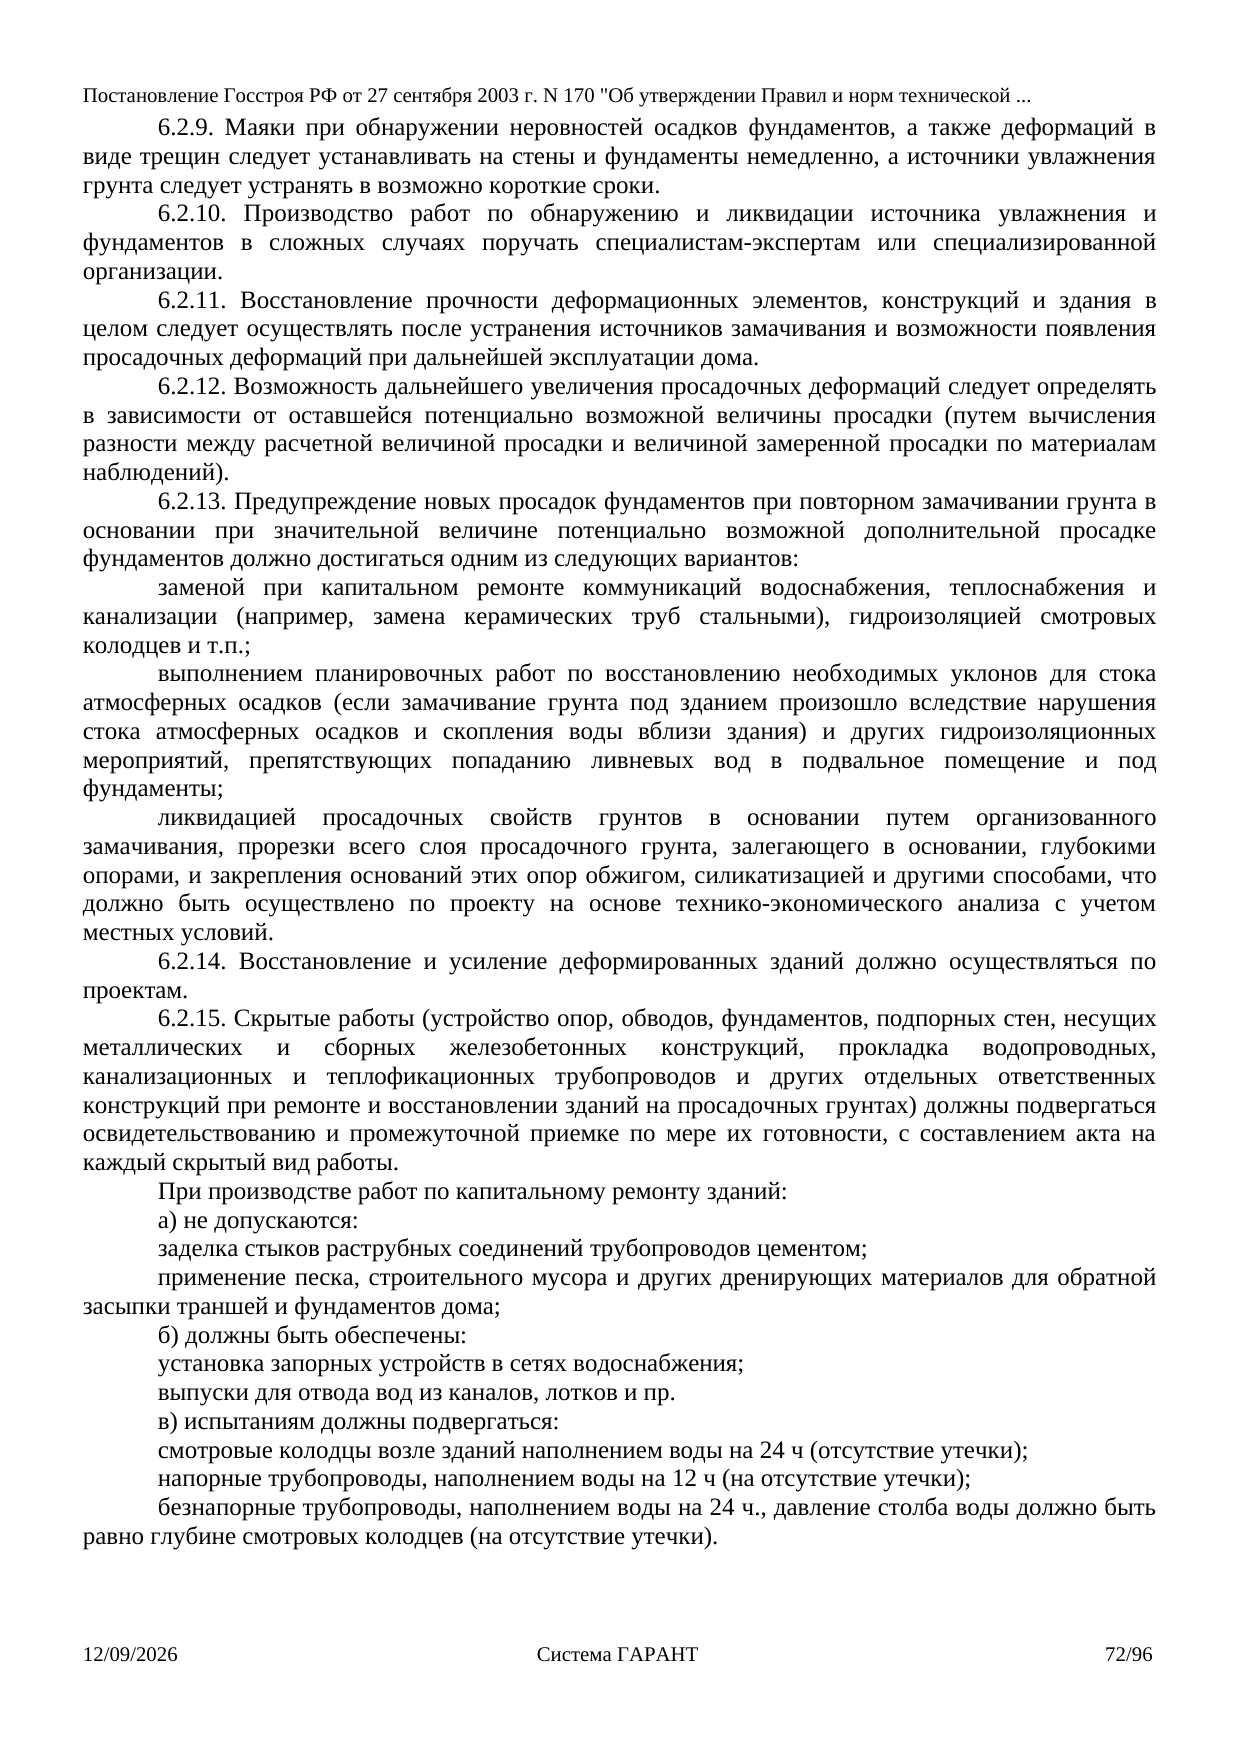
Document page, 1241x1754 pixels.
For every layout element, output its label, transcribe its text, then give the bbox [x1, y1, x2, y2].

text заделка стыков раструбных соединений трубопроводов цементом; [83, 1233, 1157, 1262]
text а) не допускаются: [83, 1205, 1157, 1233]
text заменой при капитальном ремонте коммуникаций водоснабжения, теплоснабжения и канализации (например, замена керамических труб стальными), гидроизоляцией смотровых колодцев и т.п.; [83, 572, 1157, 658]
text 6.2.14. Восстановление и усиление деформированных зданий должно осуществляться по проектам. [83, 946, 1157, 1003]
text в) испытаниям должны подвергаться: [83, 1406, 1157, 1435]
text 6.2.12. Возможность дальнейшего увеличения просадочных деформаций следует определять в зависимости от оставшейся потенциально возможной величины просадки (путем вычисления разности между расчетной величиной просадки и величиной замеренной просадки по материалам наблюдений). [83, 371, 1157, 486]
text безнапорные трубопроводы, наполнением воды на 24 ч., давление столба воды должно быть равно глубине смотровых колодцев (на отсутствие утечки). [83, 1492, 1157, 1550]
text напорные трубопроводы, наполнением воды на 12 ч (на отсутствие утечки); [83, 1463, 1157, 1492]
text При производстве работ по капитальному ремонту зданий: [83, 1176, 1157, 1205]
text выполнением планировочных работ по восстановлению необходимых уклонов для стока атмосферных осадков (если замачивание грунта под зданием произошло вследствие нарушения стока атмосферных осадков и скопления воды вблизи здания) и других гидроизоляционных мероприятий, препятствующих попаданию ливневых вод в подвальное помещение и под фундаменты; [83, 658, 1157, 802]
text б) должны быть обеспечены: [83, 1320, 1157, 1348]
text 6.2.13. Предупреждение новых просадок фундаментов при повторном замачивании грунта в основании при значительной величине потенциально возможной дополнительной просадке фундаментов должно достигаться одним из следующих вариантов: [83, 486, 1157, 572]
text 6.2.15. Скрытые работы (устройство опор, обводов, фундаментов, подпорных стен, несущих металлических и сборных железобетонных конструкций, прокладка водопроводных, канализационных и теплофикационных трубопроводов и других отдельных ответственных конструкций при ремонте и восстановлении зданий на просадочных грунтах) должны подвергаться освидетельствованию и промежуточной приемке по мере их готовности, с составлением акта на каждый скрытый вид работы. [83, 1003, 1157, 1176]
text применение песка, строительного мусора и других дренирующих материалов для обратной засыпки траншей и фундаментов дома; [83, 1262, 1157, 1320]
text установка запорных устройств в сетях водоснабжения; [83, 1348, 1157, 1377]
text 6.2.10. Производство работ по обнаружению и ликвидации источника увлажнения и фундаментов в сложных случаях поручать специалистам-экспертам или специализированной организации. [83, 198, 1157, 285]
text смотровые колодцы возле зданий наполнением воды на 24 ч (отсутствие утечки); [83, 1435, 1157, 1463]
text выпуски для отвода вод из каналов, лотков и пр. [83, 1377, 1157, 1406]
text 6.2.9. Маяки при обнаружении неровностей осадков фундаментов, а также деформаций в виде трещин следует устанавливать на стены и фундаменты немедленно, а источники увлажнения грунта следует устранять в возможно короткие сроки. [83, 112, 1157, 198]
text ликвидацией просадочных свойств грунтов в основании путем организованного замачивания, прорезки всего слоя просадочного грунта, залегающего в основании, глубокими опорами, и закрепления оснований этих опор обжигом, силикатизацией и другими способами, что должно быть осуществлено по проекту на основе технико-экономического анализа с учетом местных условий. [83, 802, 1157, 946]
text 6.2.11. Восстановление прочности деформационных элементов, конструкций и здания в целом следует осуществлять после устранения источников замачивания и возможности появления просадочных деформаций при дальнейшей эксплуатации дома. [83, 285, 1157, 371]
